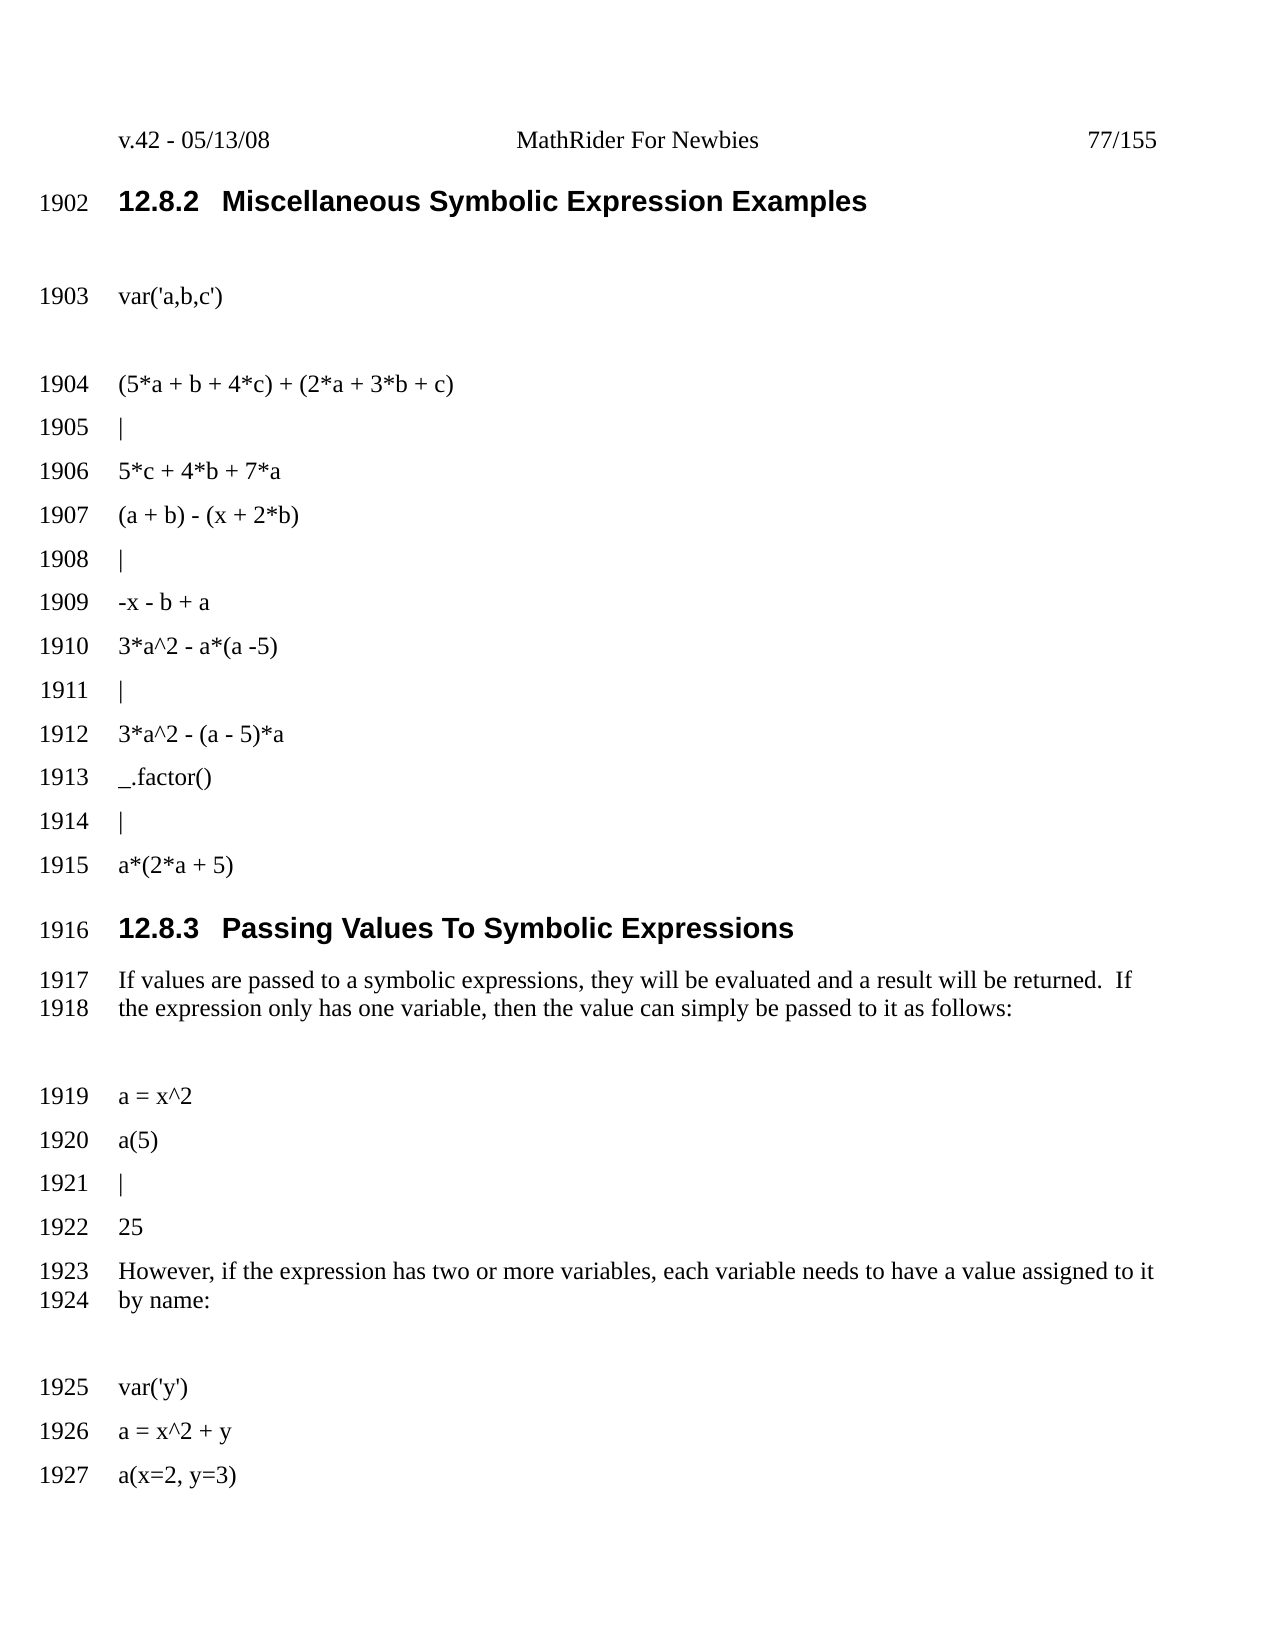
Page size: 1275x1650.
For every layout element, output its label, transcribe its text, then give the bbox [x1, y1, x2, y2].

text | [118, 544, 1157, 572]
text a = x^2 + y [118, 1416, 1157, 1445]
text 25 [118, 1212, 1157, 1241]
text | [118, 412, 1157, 441]
text a*(2*a + 5) [118, 850, 1157, 879]
text | [118, 806, 1157, 835]
text | [118, 675, 1157, 704]
text (a + b) - (x + 2*b) [118, 500, 1157, 529]
text var('y') [118, 1372, 1157, 1401]
text 3*a^2 - (a - 5)*a [118, 719, 1157, 747]
text _.factor() [118, 762, 1157, 791]
text However, if the expression has two or more variables, each variable needs to have a value assigned to it by name: [118, 1256, 1157, 1313]
text -x - b + a [118, 587, 1157, 616]
text var('a,b,c') [118, 281, 1157, 310]
text 5*c + 4*b + 7*a [118, 456, 1157, 485]
text | [118, 1168, 1157, 1197]
subtitle Miscellaneous Symbolic Expression Examples [118, 184, 1157, 217]
text (5*a + b + 4*c) + (2*a + 3*b + c) [118, 369, 1157, 397]
subtitle Passing Values To Symbolic Expressions [118, 911, 1157, 945]
text a(5) [118, 1125, 1157, 1153]
text If values are passed to a symbolic expressions, they will be evaluated and a result will be returned. If the expression only has one variable, then the value can simply be passed to it as follows: [118, 965, 1157, 1022]
text a = x^2 [118, 1081, 1157, 1110]
text 3*a^2 - a*(a -5) [118, 631, 1157, 660]
text a(x=2, y=3) [118, 1460, 1157, 1488]
